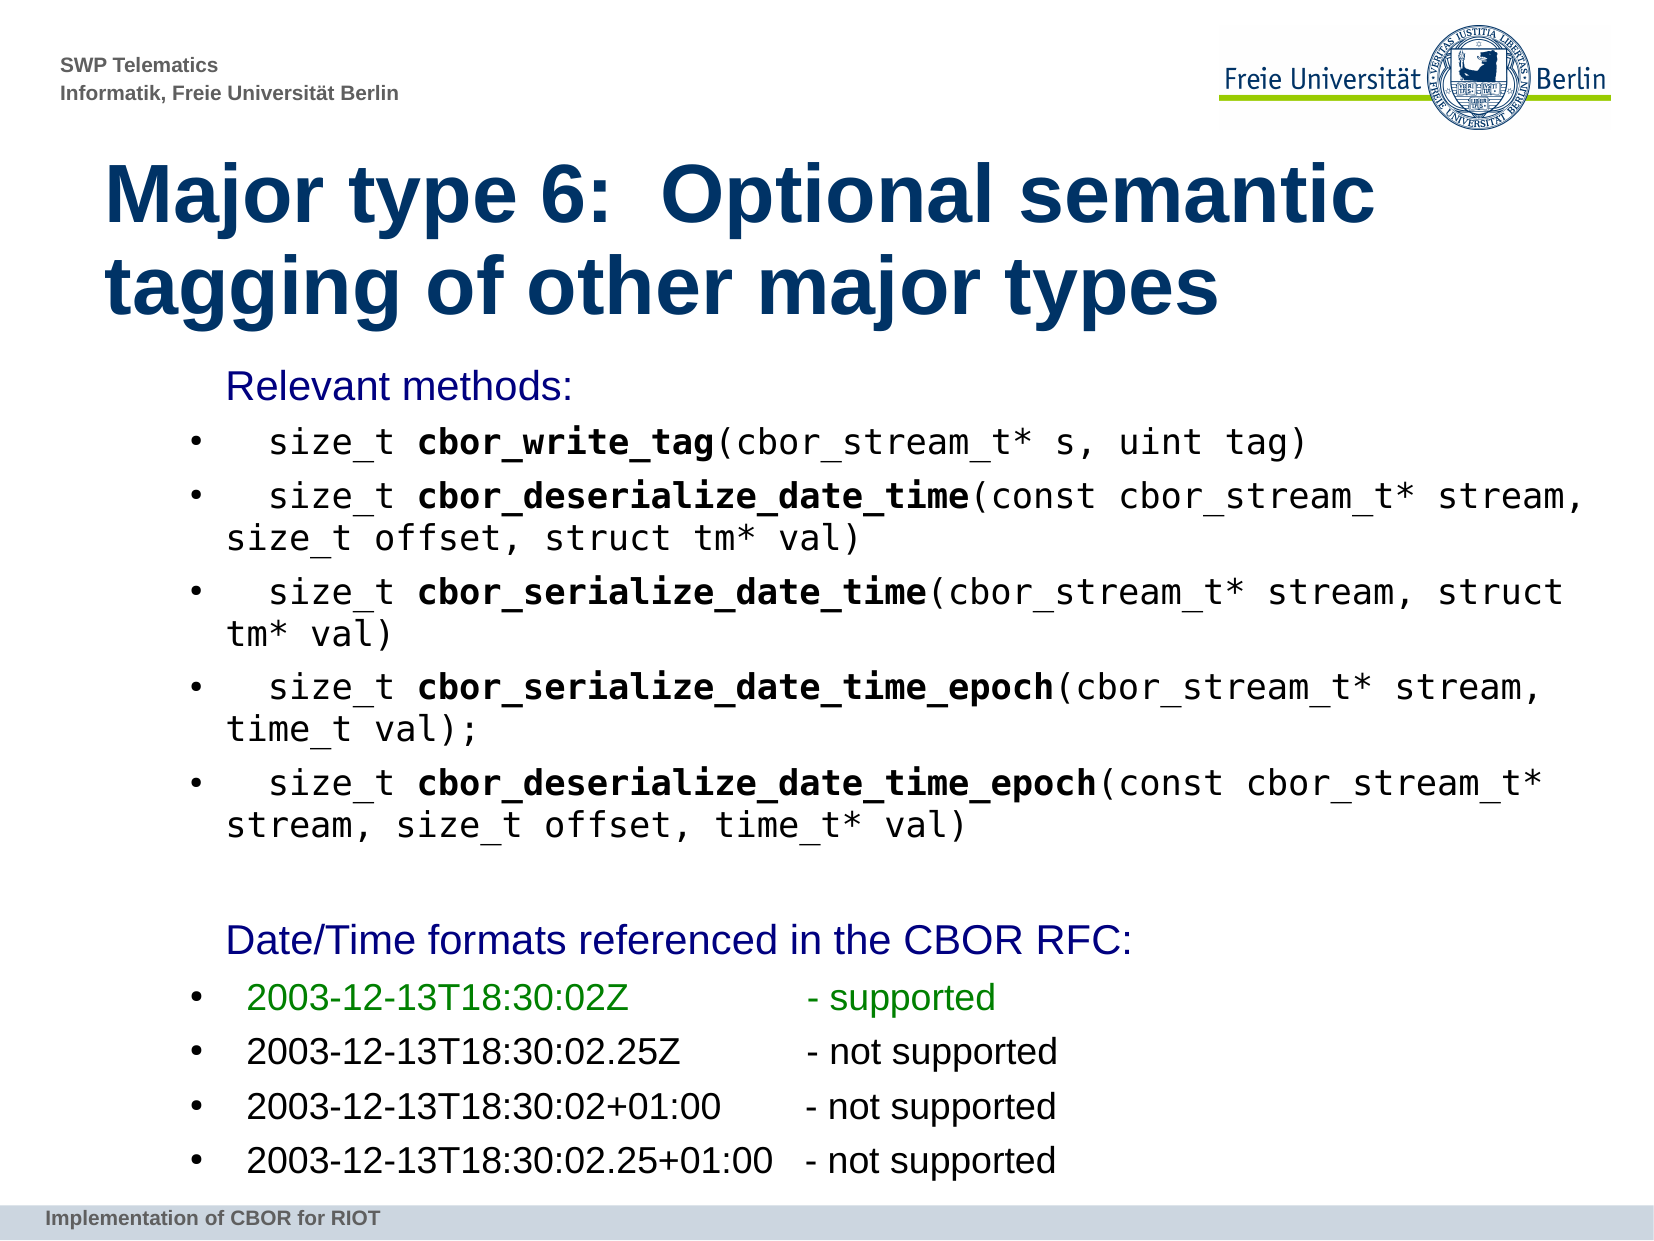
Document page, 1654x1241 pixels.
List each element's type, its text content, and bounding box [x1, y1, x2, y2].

list Relevant methods: size_t cbor_write_tag(cbor_stream_t* s, uint tag) size_t cbor_deserialize_date_time(const cbor_stream_t* stream, size_t offset, struct tm* val) size_t cbor_serialize_date_time(cbor_stream_t* stream, struct tm* val) size_t cbor_serialize_date_time_epoch(cbor_stream_t* stream, time_t val); size_t cbor_deserialize_date_time_epoch(const cbor_stream_t* stream, size_t offset, time_t* val) Date/Time formats referenced in the CBOR RFC: 2003-12-13T18:30:02Z - supported 2003-12-13T18:30:02.25Z - not supported 2003-12-13T18:30:02+01:00 - not supported 2003-12-13T18:30:02.25+01:00 - not supported [190, 235, 1604, 1182]
picture [1219, 25, 1611, 130]
title Major type 6: Optional semantic tagging of other major types [45, 147, 1609, 333]
